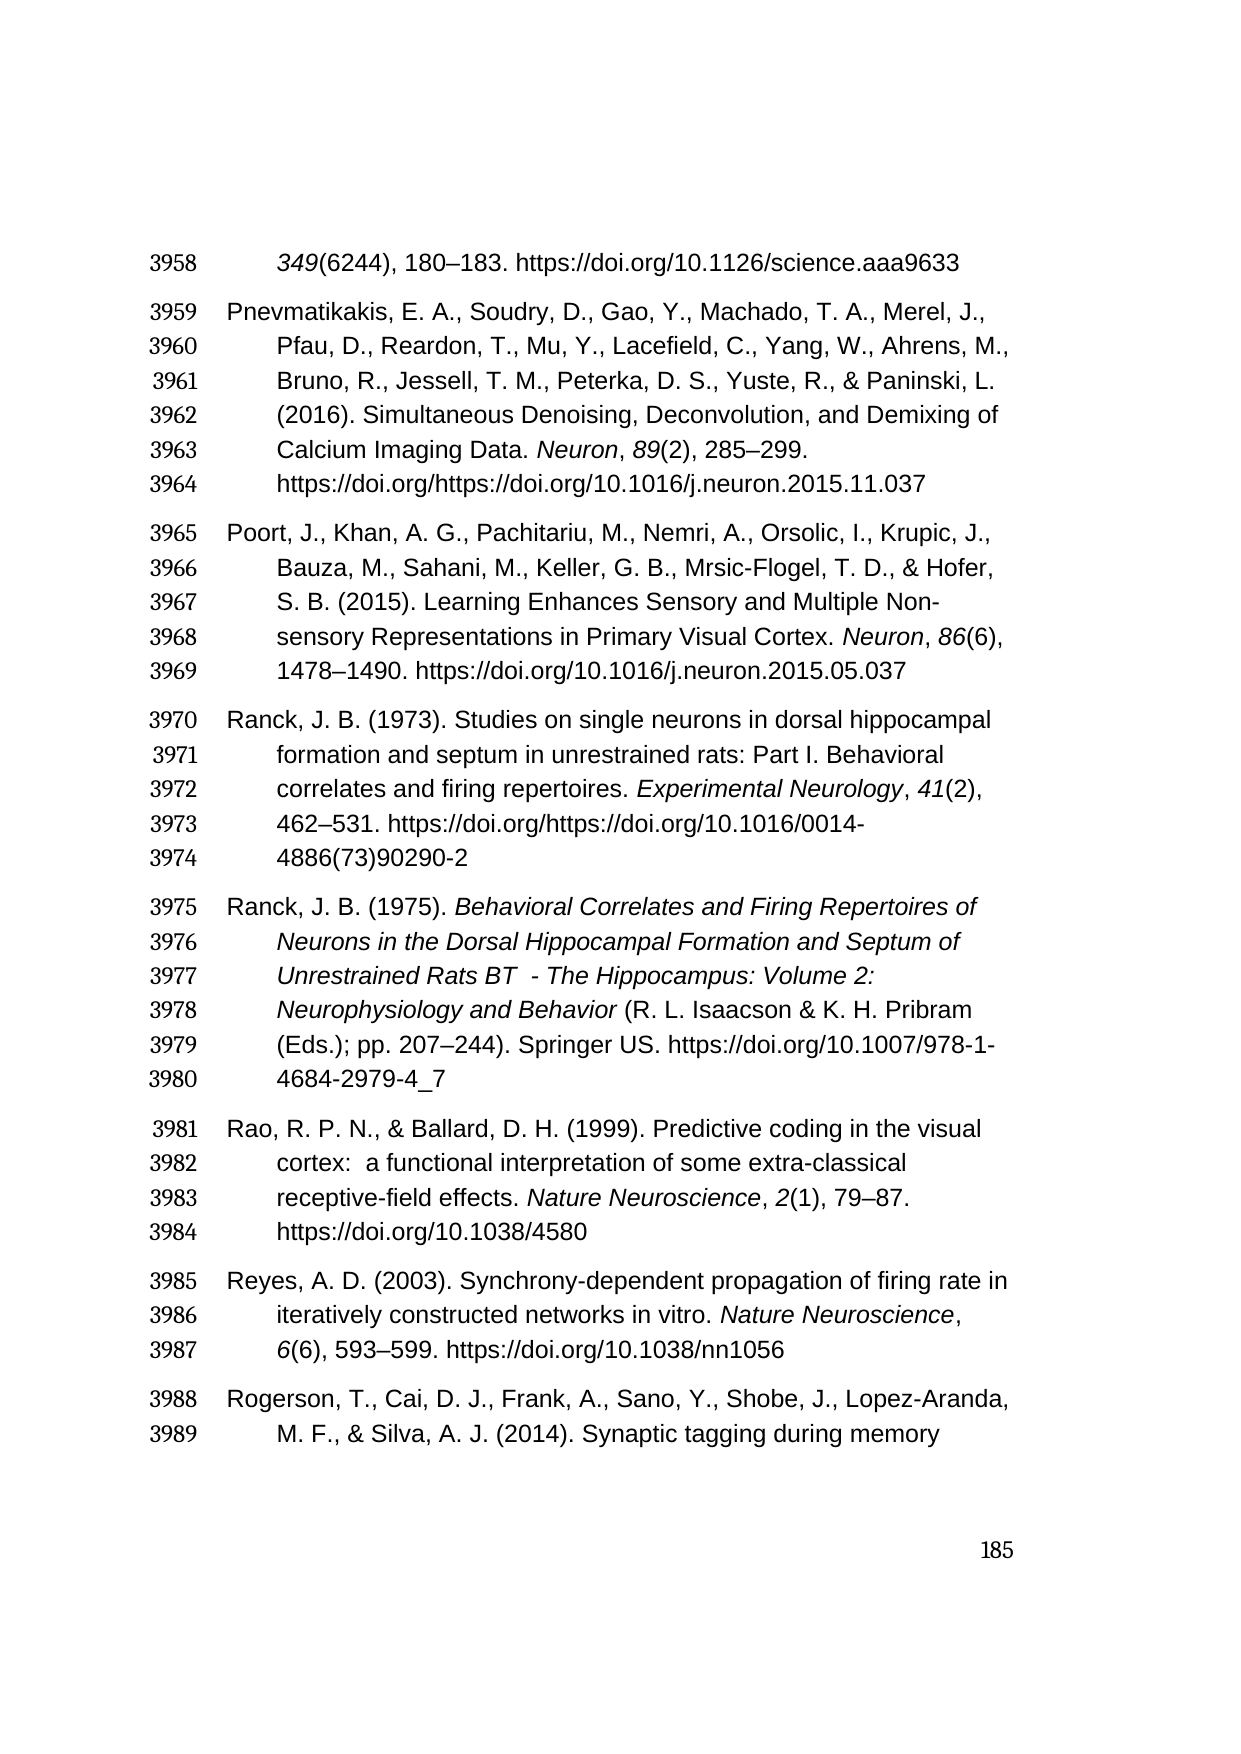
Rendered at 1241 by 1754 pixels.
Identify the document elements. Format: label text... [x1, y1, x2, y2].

text 349(6244), 180–183. https://doi.org/10.1126/science.aaa9633 [226, 248, 1014, 276]
text Poort, J., Khan, A. G., Pachitariu, M., Nemri, A., Orsolic, I., Krupic, J., Bauza, M., Sahani, M., Keller, G. B., Mrsic-Flogel, T. D., & Hofer, S. B. (2015). Learning Enhances Sensory and Multiple Non-sensory Representations in Primary Visual Cortex. Neuron, 86(6), 1478–1490. https://doi.org/10.1016/j.neuron.2015.05.037 [226, 518, 1014, 685]
text Rao, R. P. N., & Ballard, D. H. (1999). Predictive coding in the visual cortex: a functional interpretation of some extra-classical receptive-field effects. Nature Neuroscience, 2(1), 79–87. https://doi.org/10.1038/4580 [226, 1113, 1014, 1246]
text Reyes, A. D. (2003). Synchrony-dependent propagation of firing rate in iteratively constructed networks in vitro. Nature Neuroscience, 6(6), 593–599. https://doi.org/10.1038/nn1056 [226, 1266, 1014, 1364]
text Pnevmatikakis, E. A., Soudry, D., Gao, Y., Machado, T. A., Merel, J., Pfau, D., Reardon, T., Mu, Y., Lacefield, C., Yang, W., Ahrens, M., Bruno, R., Jessell, T. M., Peterka, D. S., Yuste, R., & Paninski, L. (2016). Simultaneous Denoising, Deconvolution, and Demixing of Calcium Imaging Data. Neuron, 89(2), 285–299. https://doi.org/https://doi.org/10.1016/j.neuron.2015.11.037 [226, 297, 1014, 498]
text Ranck, J. B. (1973). Studies on single neurons in dorsal hippocampal formation and septum in unrestrained rats: Part I. Behavioral correlates and firing repertoires. Experimental Neurology, 41(2), 462–531. https://doi.org/https://doi.org/10.1016/0014-4886(73)90290-2 [226, 705, 1014, 872]
text Rogerson, T., Cai, D. J., Frank, A., Sano, Y., Shobe, J., Lopez-Aranda, M. F., & Silva, A. J. (2014). Synaptic tagging during memory [226, 1384, 1014, 1447]
text Ranck, J. B. (1975). Behavioral Correlates and Firing Repertoires of Neurons in the Dorsal Hippocampal Formation and Septum of Unrestrained Rats BT - The Hippocampus: Volume 2: Neurophysiology and Behavior (R. L. Isaacson & K. H. Pribram (Eds.); pp. 207–244). Springer US. https://doi.org/10.1007/978-1-4684-2979-4_7 [226, 892, 1014, 1093]
